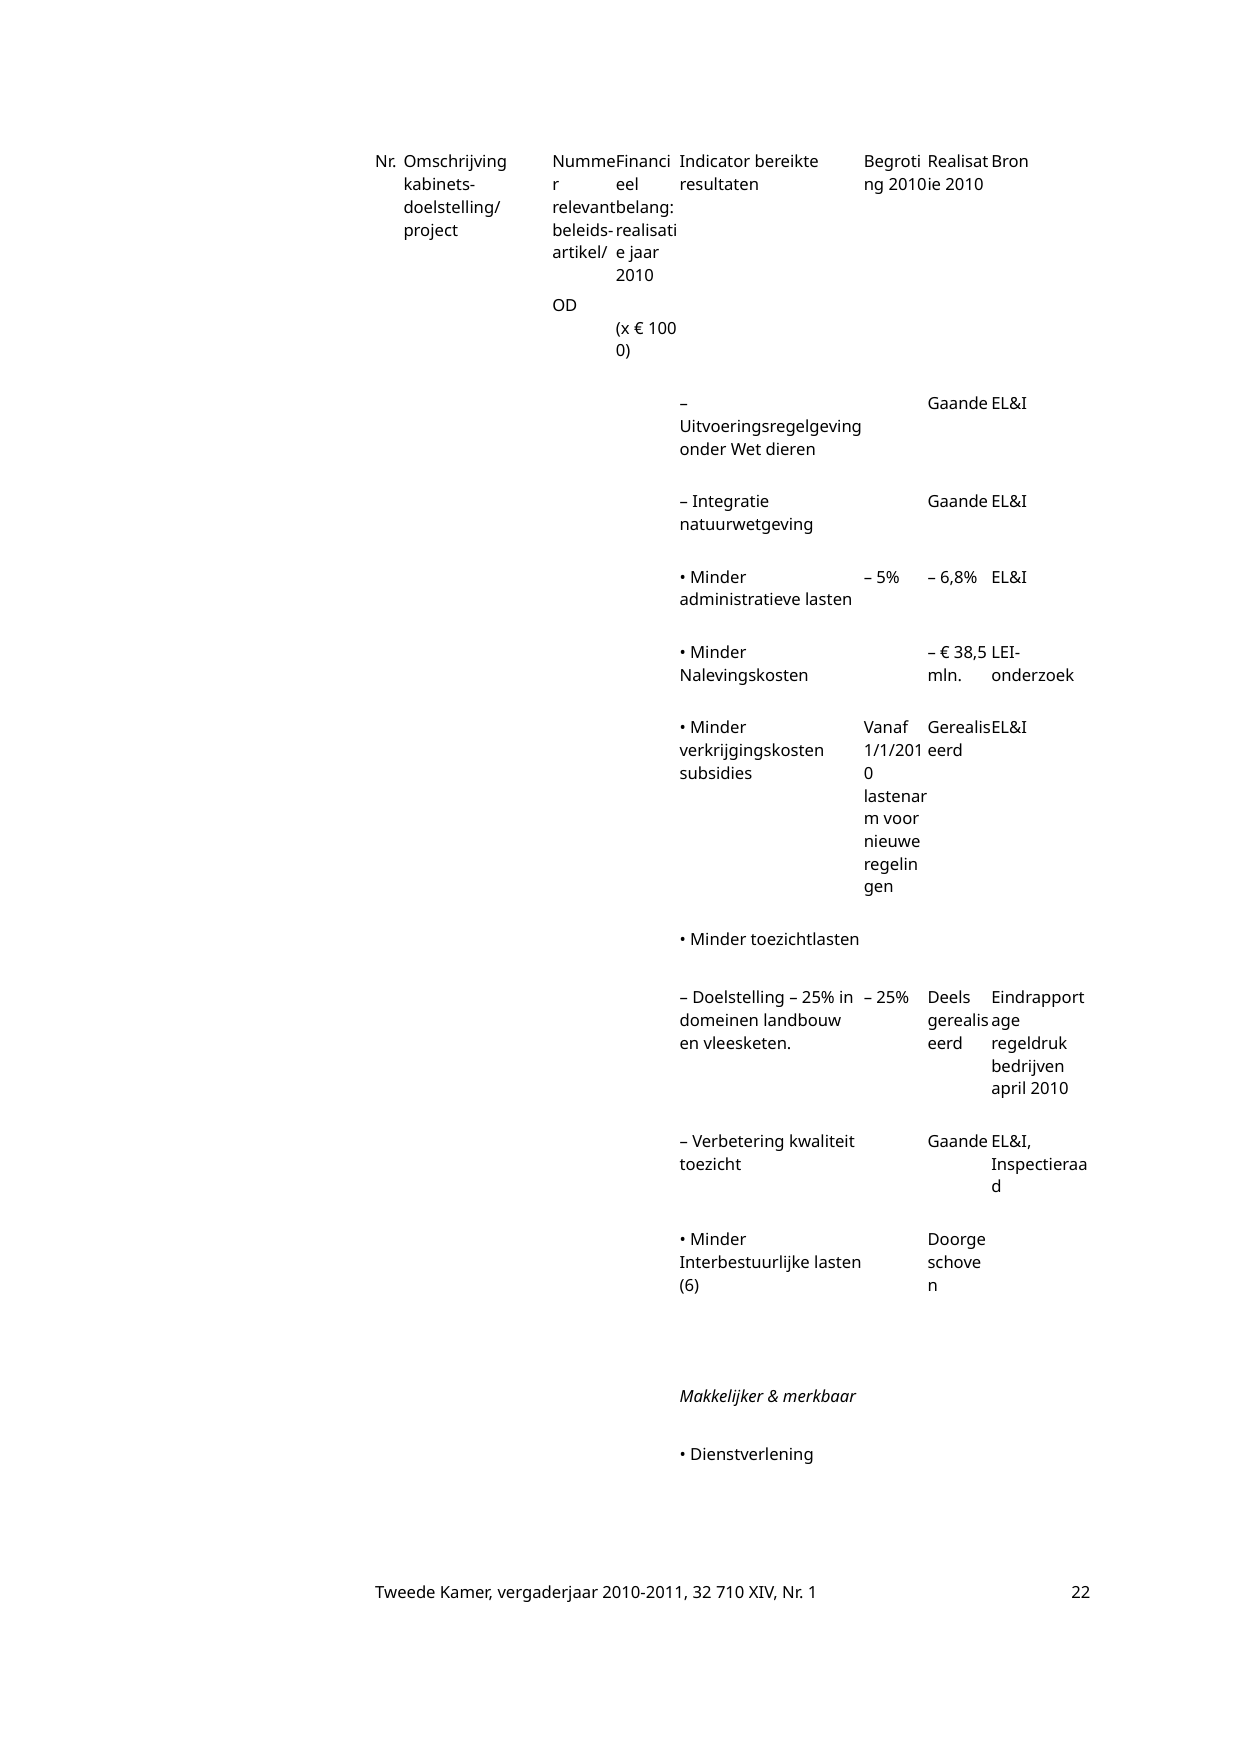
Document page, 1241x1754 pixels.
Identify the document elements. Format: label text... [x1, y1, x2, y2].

table_cell – Uitvoeringsregelgeving onder Wet dieren [679, 392, 863, 490]
table_cell [552, 928, 616, 986]
table_cell [927, 1326, 991, 1384]
table_header Financieel belang: realisatie jaar 2010 (x € 1000) [616, 150, 679, 392]
table_cell Gaande [927, 392, 991, 490]
table_cell [403, 641, 552, 716]
table_cell [403, 490, 552, 565]
table_cell [991, 1228, 1090, 1326]
table_header Realisatie 2010 [927, 150, 991, 392]
table_cell [616, 1130, 679, 1228]
table_cell [616, 1326, 679, 1384]
table_cell [375, 565, 403, 641]
table_cell [616, 1443, 679, 1501]
table_cell [552, 986, 616, 1130]
table_cell [403, 986, 552, 1130]
table_cell – 5% [864, 565, 927, 641]
table_cell Gaande [927, 1130, 991, 1228]
table_cell • Minder Interbestuurlijke lasten (6) [679, 1228, 863, 1326]
table_header Begroting 2010 [864, 150, 927, 392]
table_cell [864, 392, 927, 490]
table_cell [375, 392, 403, 490]
table_cell [375, 1130, 403, 1228]
table_cell [552, 1228, 616, 1326]
table_cell EL&I [991, 565, 1090, 641]
table_cell Vanaf 1/1/2010 lastenarm voor nieuwe regelingen [864, 716, 927, 928]
table_cell [864, 1384, 927, 1443]
table_cell [616, 928, 679, 986]
table_cell [403, 1326, 552, 1384]
table_cell [927, 928, 991, 986]
table_cell [616, 986, 679, 1130]
table_header Bron [991, 150, 1090, 392]
table_cell [403, 716, 552, 928]
table_cell [616, 392, 679, 490]
table_cell EL&I [991, 392, 1090, 490]
table_cell [991, 1326, 1090, 1384]
table_cell Gerealiseerd [927, 716, 991, 928]
table_cell – Doelstelling – 25% in domeinen landbouw en vleesketen. [679, 986, 863, 1130]
table_cell [679, 1326, 863, 1384]
table_cell LEI-onderzoek [991, 641, 1090, 716]
table_cell [375, 641, 403, 716]
table_cell – Verbetering kwaliteit toezicht [679, 1130, 863, 1228]
table_cell • Minder Nalevingskosten [679, 641, 863, 716]
table_cell [375, 1228, 403, 1326]
table_cell [616, 716, 679, 928]
table_cell • Dienstverlening [679, 1443, 863, 1501]
table_cell [375, 1443, 403, 1501]
table_cell Deels gerealiseerd [927, 986, 991, 1130]
table_cell [375, 1326, 403, 1384]
table_cell [552, 1326, 616, 1384]
table_cell EL&I [991, 490, 1090, 565]
table_cell [864, 490, 927, 565]
table_cell – Integratie natuurwetgeving [679, 490, 863, 565]
table_cell [552, 1384, 616, 1443]
table_cell [403, 1443, 552, 1501]
table_cell [375, 716, 403, 928]
table_cell [616, 565, 679, 641]
table_cell EL&I [991, 716, 1090, 928]
table_cell [375, 490, 403, 565]
table_cell [403, 565, 552, 641]
table_cell [552, 1443, 616, 1501]
table_cell [552, 392, 616, 490]
table_cell [403, 1130, 552, 1228]
table_header Omschrijving kabinets- doelstelling/ project [403, 150, 552, 392]
table_header Nummer relevant beleids-artikel/ OD [552, 150, 616, 392]
table_cell Eindrapportage regeldruk bedrijven april 2010 [991, 986, 1090, 1130]
table_cell [403, 392, 552, 490]
table_cell [403, 928, 552, 986]
table_cell Gaande [927, 490, 991, 565]
table_cell [616, 490, 679, 565]
table_cell [864, 928, 927, 986]
table_cell [864, 1326, 927, 1384]
table_cell [375, 986, 403, 1130]
table_header Indicator bereikte resultaten [679, 150, 863, 392]
table_cell [927, 1384, 991, 1443]
table_cell [991, 1443, 1090, 1501]
table_cell [864, 1443, 927, 1501]
table_cell • Minder toezichtlasten [679, 928, 863, 986]
table_cell [616, 641, 679, 716]
table_cell [375, 1384, 403, 1443]
table_cell Makkelijker & merkbaar [679, 1384, 863, 1443]
table_cell • Minder administratieve lasten [679, 565, 863, 641]
table_cell – 6,8% [927, 565, 991, 641]
table_cell [403, 1228, 552, 1326]
table_cell [552, 1130, 616, 1228]
table_cell [864, 1130, 927, 1228]
table_cell [552, 716, 616, 928]
table_cell [375, 928, 403, 986]
table_cell [616, 1384, 679, 1443]
table_cell [552, 490, 616, 565]
table_cell EL&I, Inspectieraad [991, 1130, 1090, 1228]
table_cell – € 38,5 mln. [927, 641, 991, 716]
table_cell – 25% [864, 986, 927, 1130]
table_cell [991, 1384, 1090, 1443]
table_cell [616, 1228, 679, 1326]
table_cell [864, 1228, 927, 1326]
table_cell [552, 565, 616, 641]
table_cell Doorgeschoven [927, 1228, 991, 1326]
table_cell [991, 928, 1090, 986]
table_cell [552, 641, 616, 716]
table_header Nr. [375, 150, 403, 392]
table_cell [864, 641, 927, 716]
table_cell [927, 1443, 991, 1501]
table_cell • Minder verkrijgingskosten subsidies [679, 716, 863, 928]
table_cell [403, 1384, 552, 1443]
